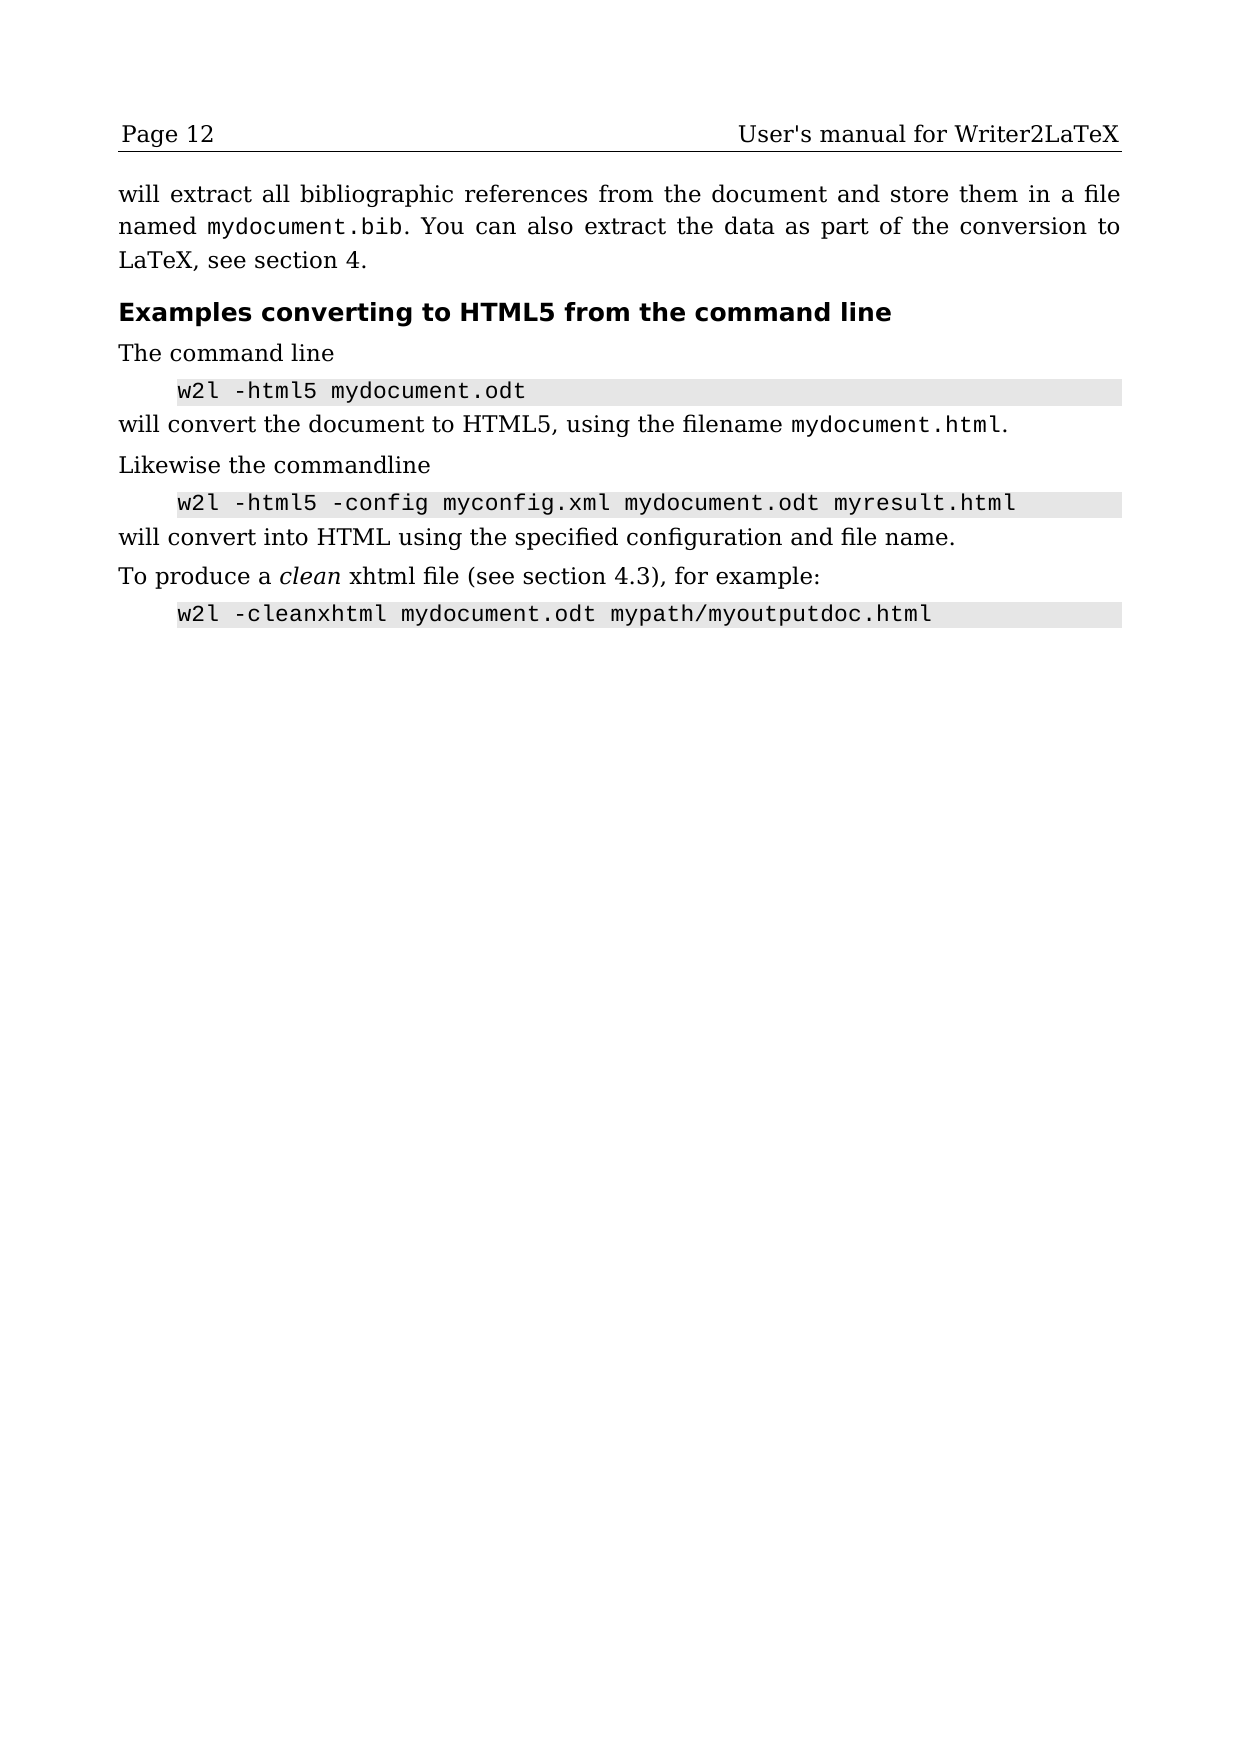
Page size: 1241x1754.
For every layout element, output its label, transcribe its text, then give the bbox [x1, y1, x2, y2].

text The command line [118, 340, 1122, 367]
text w2l -cleanxhtml mydocument.odt mypath/myoutputdoc.html [177, 602, 1122, 628]
subtitle Examples converting to HTML5 from the command line [118, 299, 1122, 328]
text will extract all bibliographic references from the document and store them in a file named mydocument.bib. You can also extract the data as part of the conversion to LaTeX, see section 4. [118, 181, 1122, 274]
text will convert into HTML using the specified configuration and file name. [118, 524, 1122, 551]
text Likewise the commandline [118, 452, 1122, 479]
text To produce a clean xhtml file (see section 4.3), for example: [118, 563, 1122, 590]
text w2l -html5 mydocument.odt [177, 379, 1122, 406]
text will convert the document to HTML5, using the filename mydocument.html. [118, 411, 1122, 440]
text w2l -html5 -config myconfig.xml mydocument.odt myresult.html [177, 492, 1122, 518]
